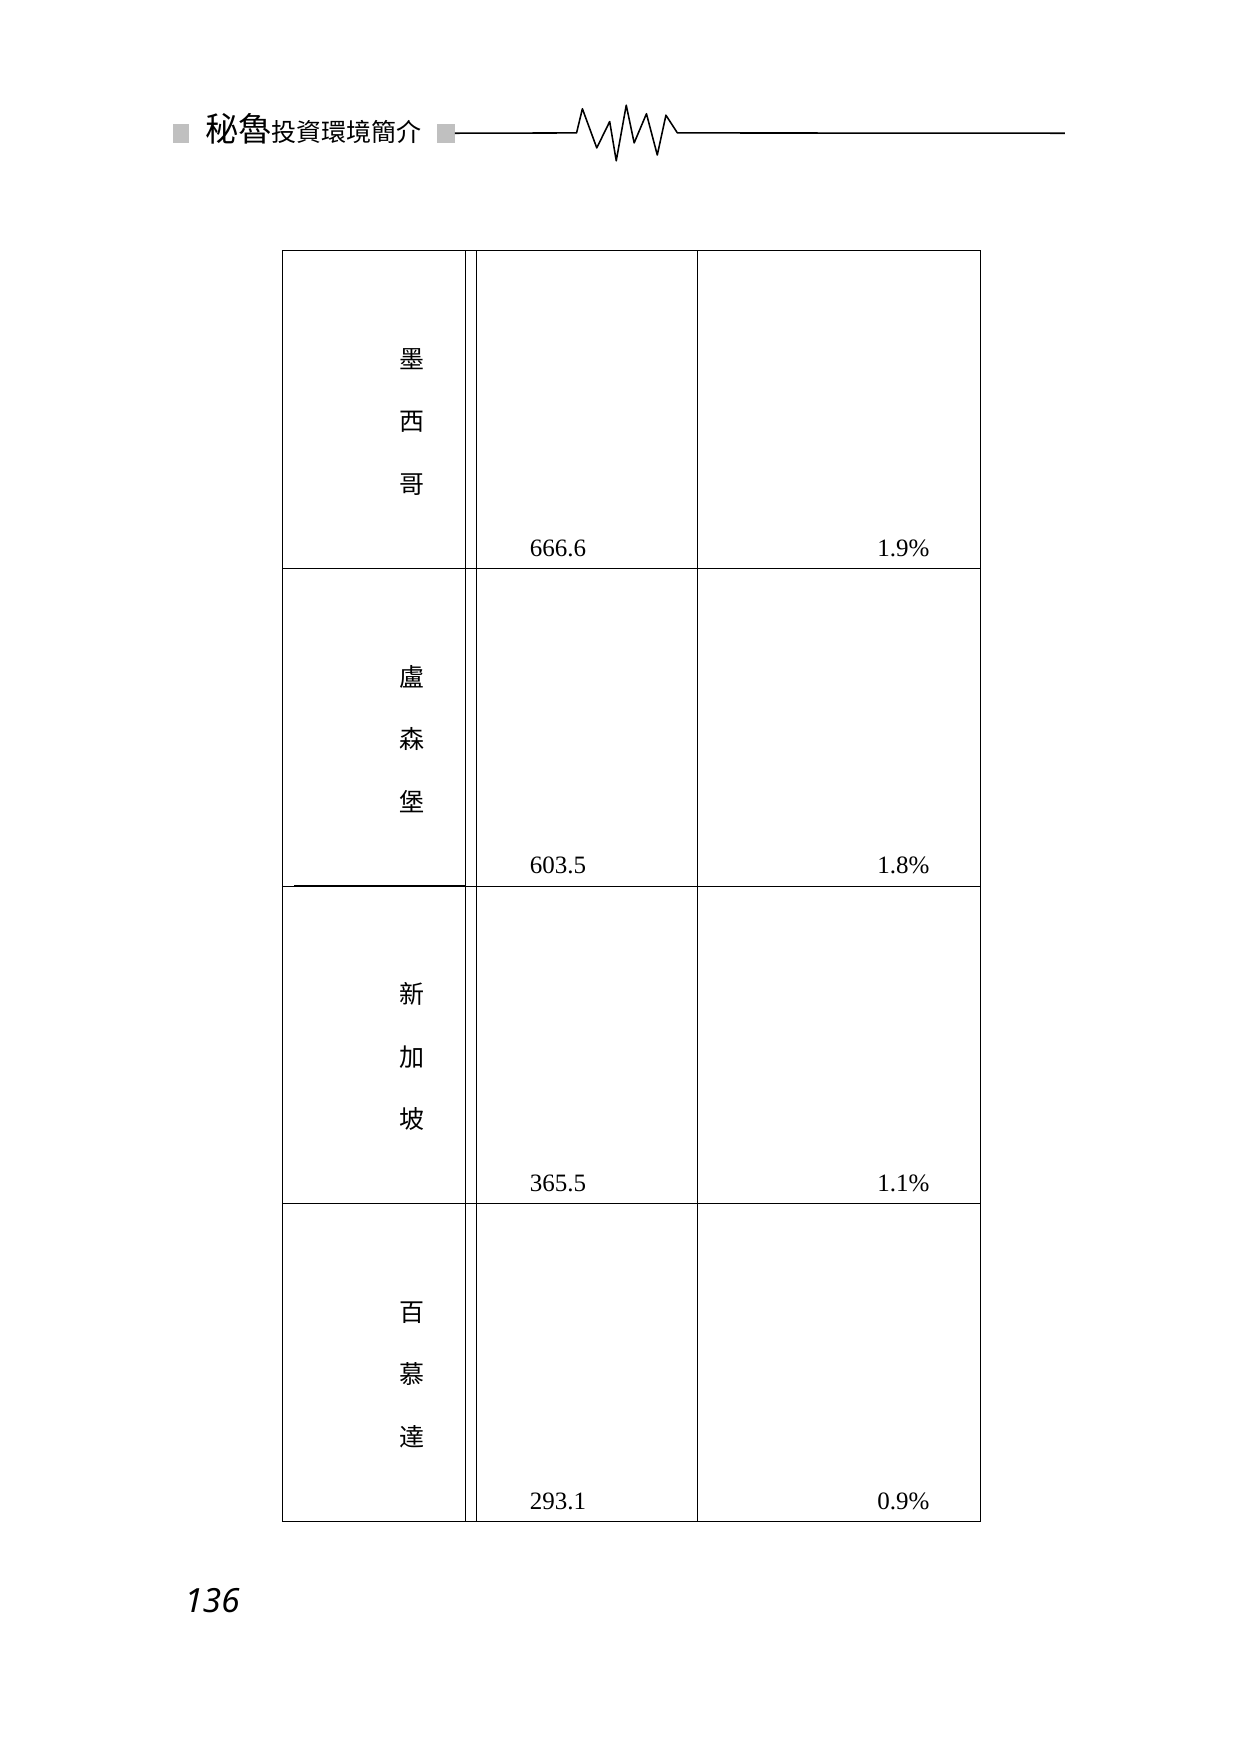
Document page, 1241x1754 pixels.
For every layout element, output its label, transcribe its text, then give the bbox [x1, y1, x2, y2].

table_cell [466, 887, 476, 1203]
table_cell 新加坡 [283, 887, 465, 1203]
table_cell 293.1 [477, 1204, 697, 1521]
table_cell 1.8% [698, 569, 980, 886]
table_cell 666.6 [477, 251, 697, 568]
table_cell 盧森堡 [283, 569, 465, 886]
table_cell 1.1% [698, 887, 980, 1203]
table_cell 0.9% [698, 1204, 980, 1521]
table_cell 墨西哥 [283, 251, 465, 568]
table_cell [466, 251, 476, 568]
table_cell [466, 1204, 476, 1521]
table_cell 百慕達 [283, 1204, 465, 1521]
table_cell 365.5 [477, 887, 697, 1203]
table_cell 1.9% [698, 251, 980, 568]
table_cell [466, 569, 476, 886]
table_cell 603.5 [477, 569, 697, 886]
